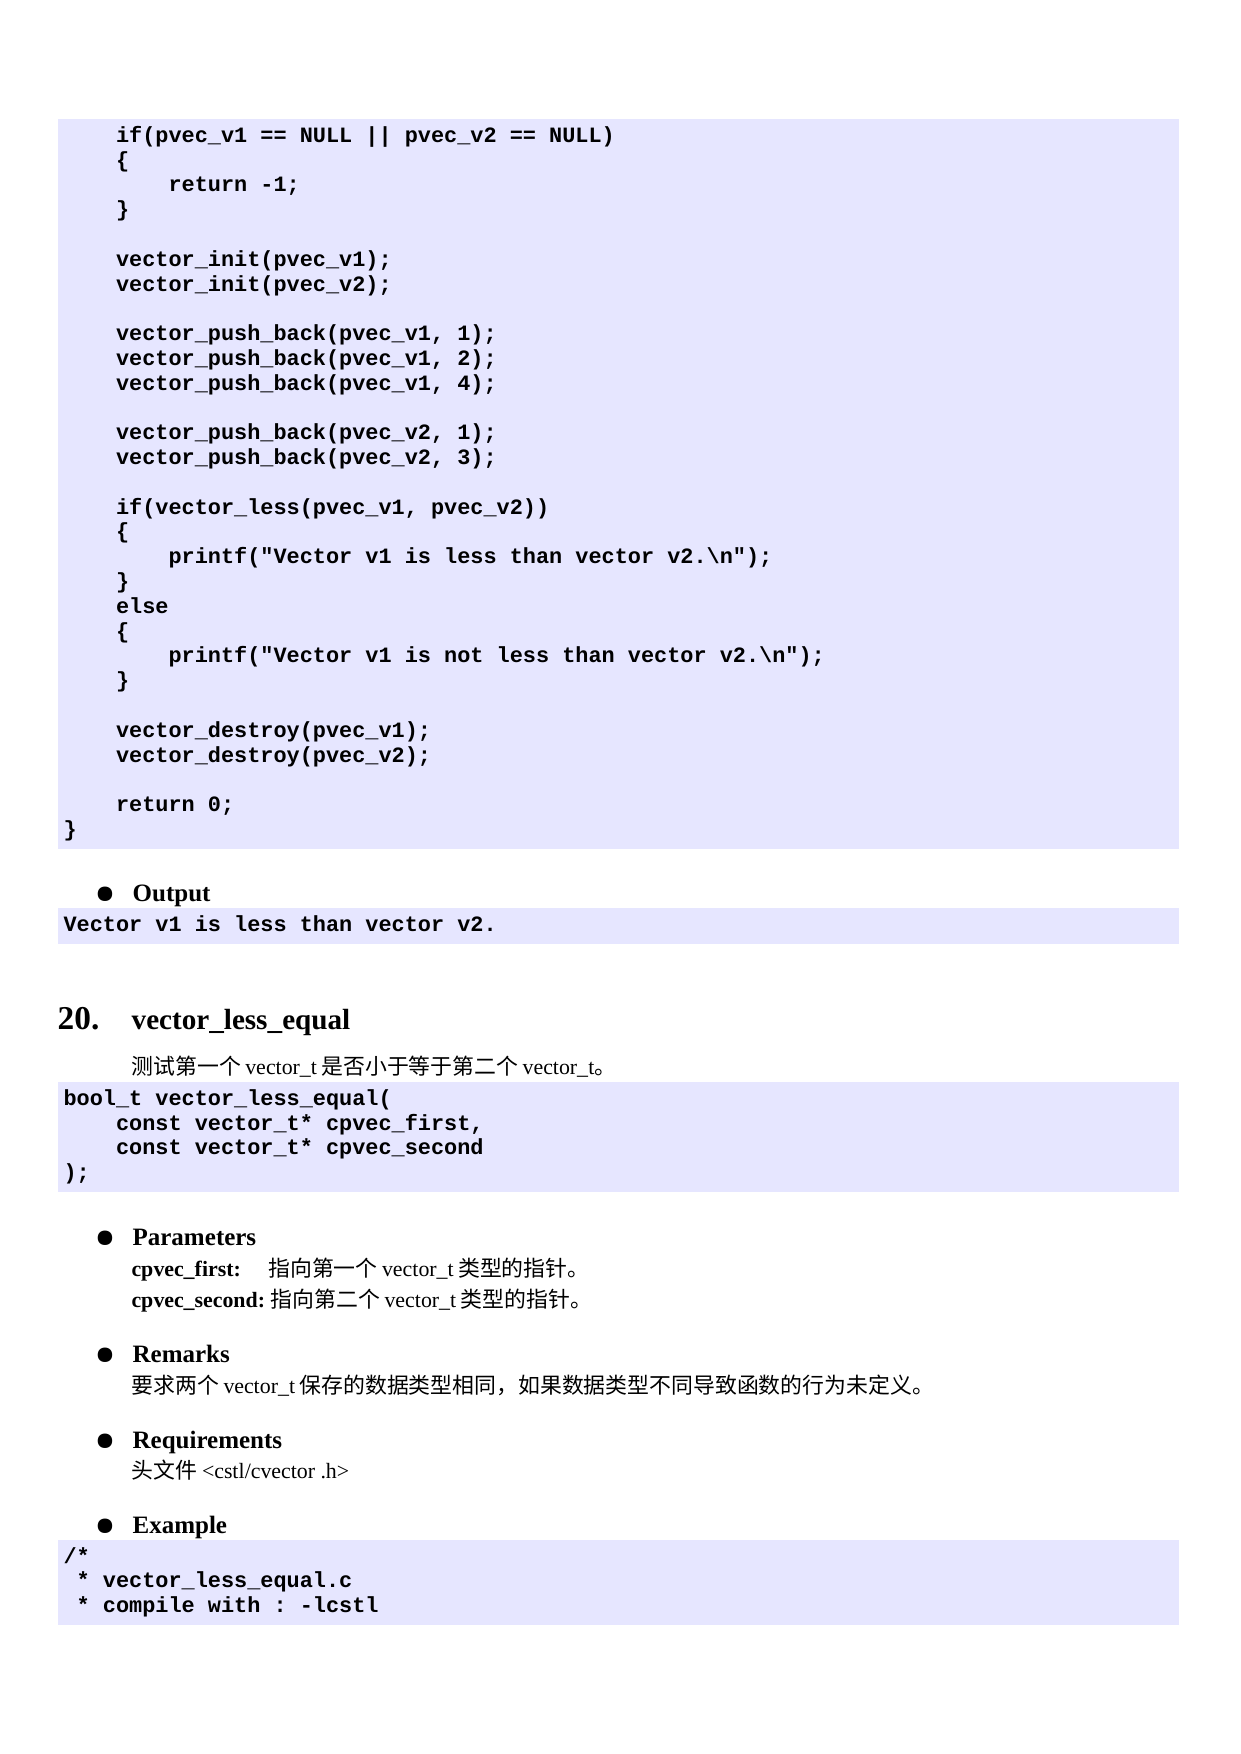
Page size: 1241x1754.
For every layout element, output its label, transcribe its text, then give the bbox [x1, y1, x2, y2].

list Remarks [95, 1339, 1179, 1368]
list Parameters [95, 1222, 1179, 1251]
subtitle vector_less_equal [57, 998, 1179, 1037]
list Output [95, 878, 1179, 907]
table_header Vector v1 is less than vector v2. [58, 908, 1179, 944]
text 测试第一个vector_t是否小于等于第二个vector_t。 [57, 1049, 1179, 1081]
list Example [95, 1510, 1179, 1539]
text cpvec_second: 指向第二个vector_t类型的指针。 [57, 1282, 1179, 1314]
table_header /* * vector_less_equal.c * compile with : -lcstl [58, 1540, 1179, 1625]
text cpvec_first: 指向第一个vector_t类型的指针。 [57, 1251, 1179, 1282]
table_header if(pvec_v1 == NULL || pvec_v2 == NULL) { return -1; } vector_init(pvec_v1); vector_init(pvec_v2); vector_push_back(pvec_v1, 1); vector_push_back(pvec_v1, 2); vector_push_back(pvec_v1, 4); vector_push_back(pvec_v2, 1); vector_push_back(pvec_v2, 3); if(vector_less(pvec_v1, pvec_v2)) { printf("Vector v1 is less than vector v2.\n"); } else { printf("Vector v1 is not less than vector v2.\n"); } vector_destroy(pvec_v1); vector_destroy(pvec_v2); return 0; } [58, 119, 1179, 849]
list Requirements [95, 1425, 1179, 1453]
text 头文件 <cstl/cvector .h> [57, 1453, 1179, 1485]
text 要求两个vector_t保存的数据类型相同，如果数据类型不同导致函数的行为未定义。 [57, 1368, 1179, 1399]
table_header bool_t vector_less_equal( const vector_t* cpvec_first, const vector_t* cpvec_second ); [58, 1082, 1179, 1192]
